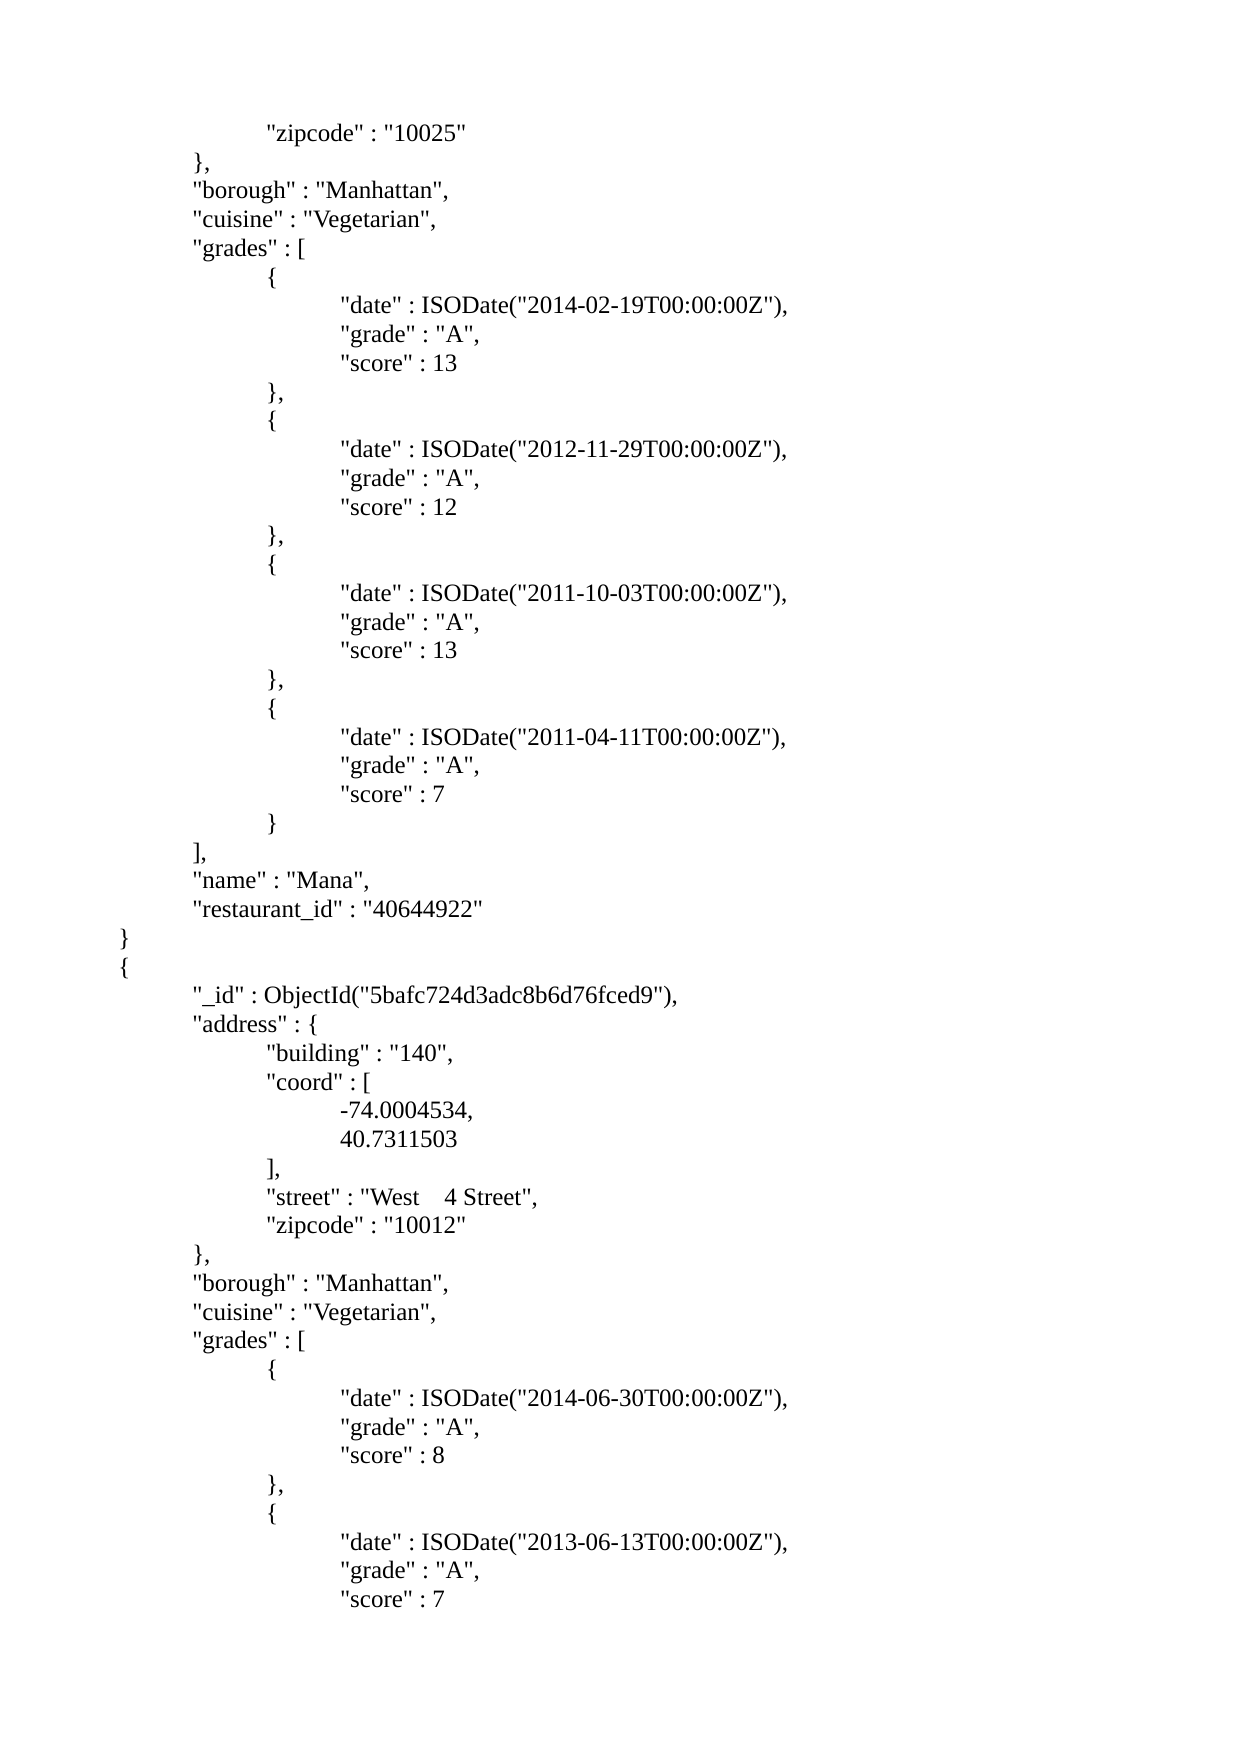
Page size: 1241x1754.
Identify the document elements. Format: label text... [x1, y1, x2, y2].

text }, [118, 377, 1122, 406]
text "grade" : "A", [118, 607, 1122, 636]
text "borough" : "Manhattan", [118, 1268, 1122, 1297]
text }, [118, 521, 1122, 549]
text "_id" : ObjectId("5bafc724d3adc8b6d76fced9"), [118, 981, 1122, 1009]
text "coord" : [ [118, 1067, 1122, 1096]
text "grade" : "A", [118, 751, 1122, 779]
text "building" : "140", [118, 1038, 1122, 1067]
text { [118, 693, 1122, 722]
text ], [118, 837, 1122, 866]
text { [118, 1354, 1122, 1383]
text { [118, 262, 1122, 291]
text { [118, 952, 1122, 981]
text 40.7311503 [118, 1124, 1122, 1153]
text "restaurant_id" : "40644922" [118, 894, 1122, 923]
text ], [118, 1153, 1122, 1182]
text }, [118, 664, 1122, 693]
text "date" : ISODate("2013-06-13T00:00:00Z"), [118, 1527, 1122, 1556]
text "date" : ISODate("2014-02-19T00:00:00Z"), [118, 291, 1122, 319]
text "date" : ISODate("2012-11-29T00:00:00Z"), [118, 434, 1122, 463]
text "name" : "Mana", [118, 866, 1122, 894]
text "date" : ISODate("2014-06-30T00:00:00Z"), [118, 1383, 1122, 1412]
text { [118, 406, 1122, 434]
text "score" : 8 [118, 1441, 1122, 1469]
text } [118, 923, 1122, 952]
text "date" : ISODate("2011-10-03T00:00:00Z"), [118, 578, 1122, 607]
text "borough" : "Manhattan", [118, 176, 1122, 204]
text "score" : 12 [118, 492, 1122, 521]
text { [118, 549, 1122, 578]
text "score" : 13 [118, 636, 1122, 664]
text -74.0004534, [118, 1096, 1122, 1124]
text "grade" : "A", [118, 463, 1122, 492]
text "score" : 7 [118, 1584, 1122, 1613]
text }, [118, 1239, 1122, 1268]
text "grade" : "A", [118, 1412, 1122, 1441]
text "zipcode" : "10025" [118, 118, 1122, 147]
text "cuisine" : "Vegetarian", [118, 204, 1122, 233]
text "cuisine" : "Vegetarian", [118, 1297, 1122, 1326]
text }, [118, 147, 1122, 176]
text "grade" : "A", [118, 319, 1122, 348]
text "score" : 7 [118, 779, 1122, 808]
text "date" : ISODate("2011-04-11T00:00:00Z"), [118, 722, 1122, 751]
text "address" : { [118, 1009, 1122, 1038]
text "grades" : [ [118, 1326, 1122, 1354]
text "street" : "West 4 Street", [118, 1182, 1122, 1211]
text { [118, 1498, 1122, 1527]
text "grade" : "A", [118, 1556, 1122, 1584]
text "zipcode" : "10012" [118, 1211, 1122, 1239]
text "grades" : [ [118, 233, 1122, 262]
text } [118, 808, 1122, 837]
text "score" : 13 [118, 348, 1122, 377]
text }, [118, 1469, 1122, 1498]
